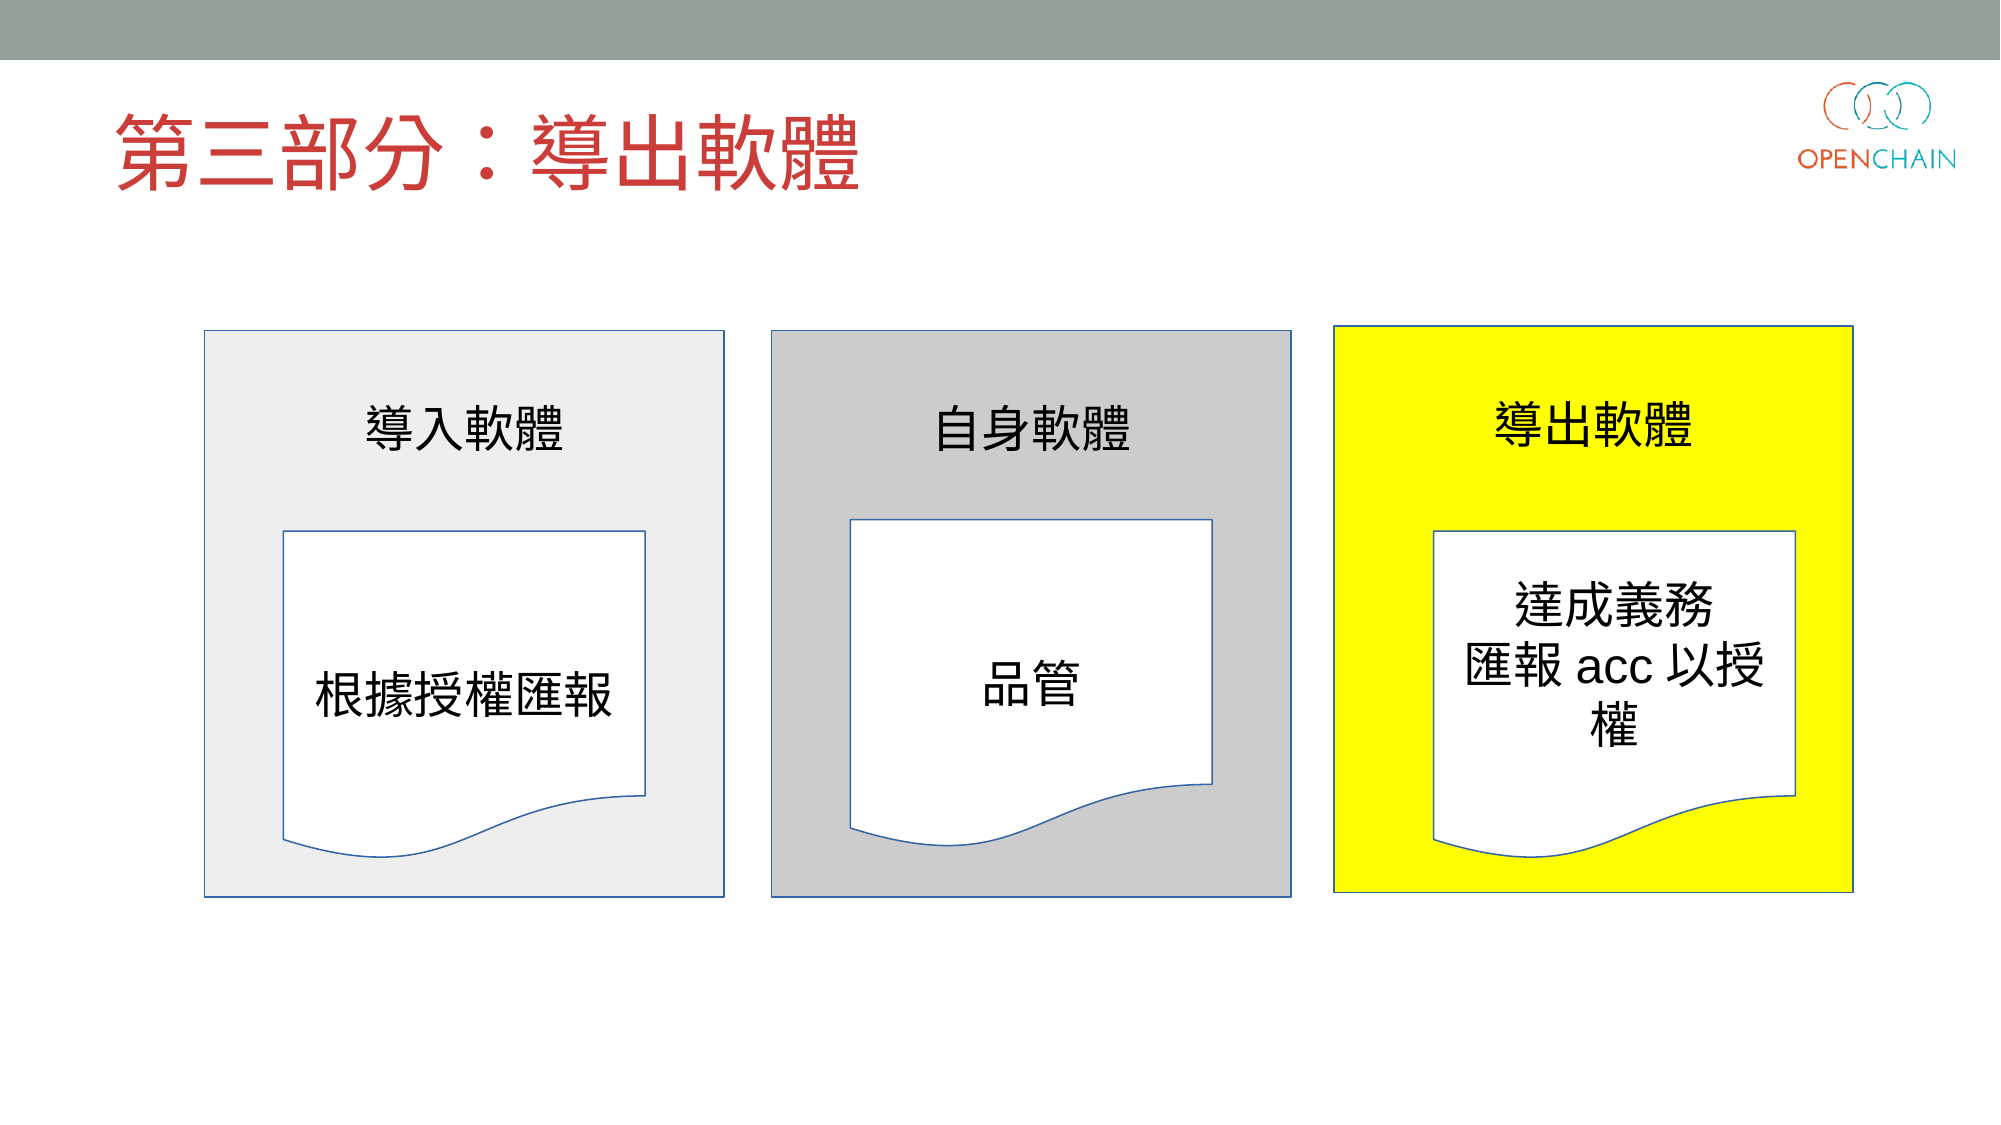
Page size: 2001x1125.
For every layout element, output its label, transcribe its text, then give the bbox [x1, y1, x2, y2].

text_box 自身軟體 [772, 331, 1291, 897]
text_box 根據授權匯報 [283, 531, 646, 858]
text_box 品管 [850, 519, 1213, 846]
text_box 導出軟體 [1334, 326, 1853, 892]
text_box 達成義務 匯報acc以授權 [1433, 531, 1796, 858]
text_box 第三部分：導出軟體 [113, 29, 1912, 202]
text_box 導入軟體 [205, 331, 724, 897]
